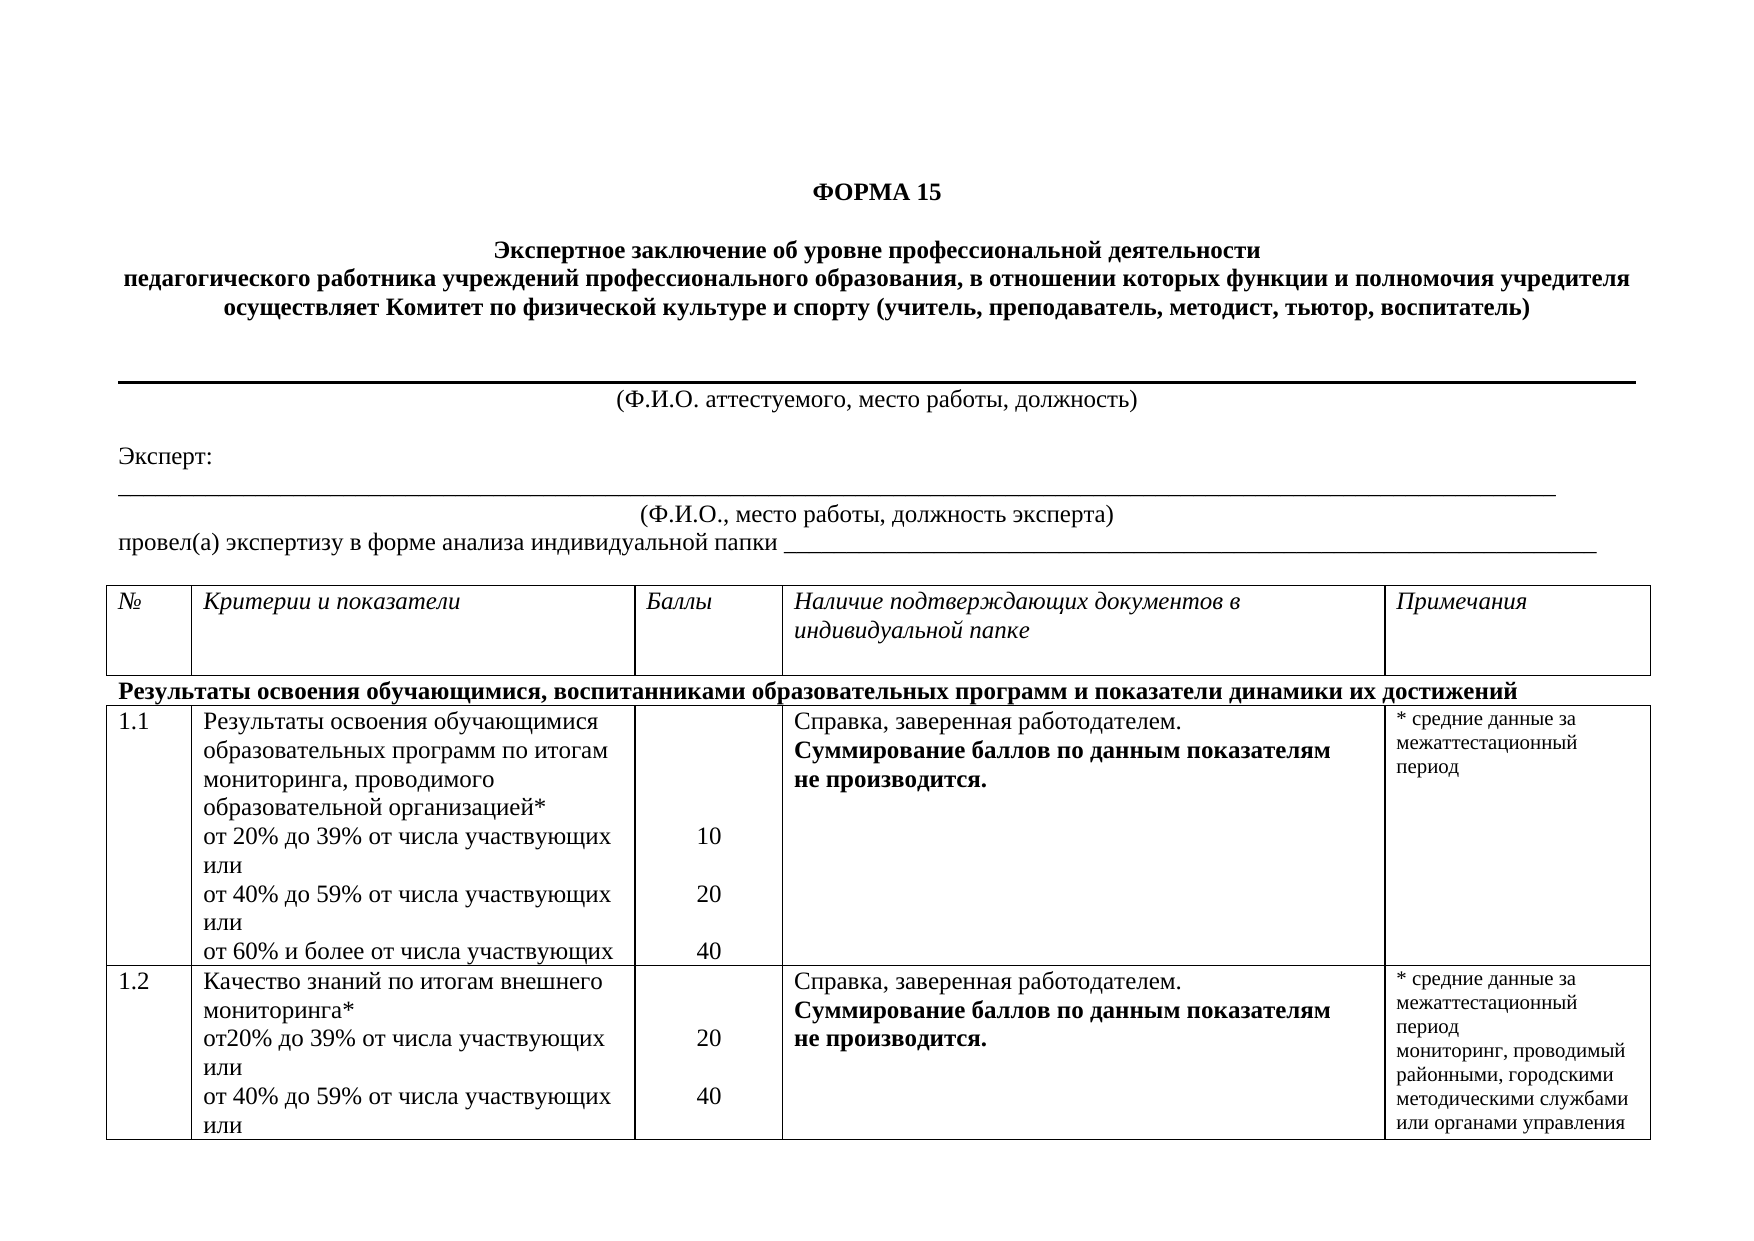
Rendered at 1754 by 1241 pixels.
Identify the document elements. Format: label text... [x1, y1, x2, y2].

table_cell 20 40 [636, 966, 782, 1138]
table_cell Результаты освоения обучающимися образовательных программ по итогам мониторинга, проводимого образовательной организацией* от 20% до 39% от числа участвующих или от 40% до 59% от числа участвующих или от 60% и более от числа участвующих [192, 706, 634, 965]
text Экспертное заключение об уровне профессиональной деятельности [118, 235, 1636, 263]
table_cell Качество знаний по итогам внешнего мониторинга* от20% до 39% от числа участвующих или от 40% до 59% от числа участвующих или [192, 966, 634, 1138]
table_header Баллы [636, 586, 782, 675]
text педагогического работника учреждений профессионального образования, в отношении которых функции и полномочия учредителя осуществляет Комитет по физической культуре и спорту (учитель, преподаватель, методист, тьютор, воспитатель) [118, 263, 1636, 321]
table_cell 1.2 [107, 966, 191, 1138]
table_cell Справка, заверенная работодателем. Суммирование баллов по данным показателям не производится. [783, 706, 1384, 965]
table_cell * средние данные за межаттестационный период [1386, 706, 1650, 965]
table_cell 10 20 40 [636, 706, 782, 965]
table_header Наличие подтверждающих документов в индивидуальной папке [783, 586, 1384, 675]
table_cell Справка, заверенная работодателем. Суммирование баллов по данным показателям не производится. [783, 966, 1384, 1138]
table_cell * средние данные за межаттестационный период мониторинг, проводимый районными, городскими методическими службами или органами управления [1386, 966, 1650, 1138]
table_header № [107, 586, 191, 675]
text (Ф.И.О. аттестуемого, место работы, должность) [118, 384, 1636, 412]
text ФОРМА 15 [118, 177, 1636, 206]
text Эксперт: ___________________________________________________________________________________________________________________ [118, 441, 1636, 499]
table_cell Результаты освоения обучающимися, воспитанниками образовательных программ и показатели динамики их достижений [107, 676, 1651, 705]
text (Ф.И.О., место работы, должность эксперта) [118, 499, 1636, 527]
table_header Критерии и показатели [192, 586, 634, 675]
text провел(а) экспертизу в форме анализа индивидуальной папки _________________________________________________________________ [118, 527, 1636, 556]
table_cell 1.1 [107, 706, 191, 965]
table_header Примечания [1386, 586, 1650, 675]
